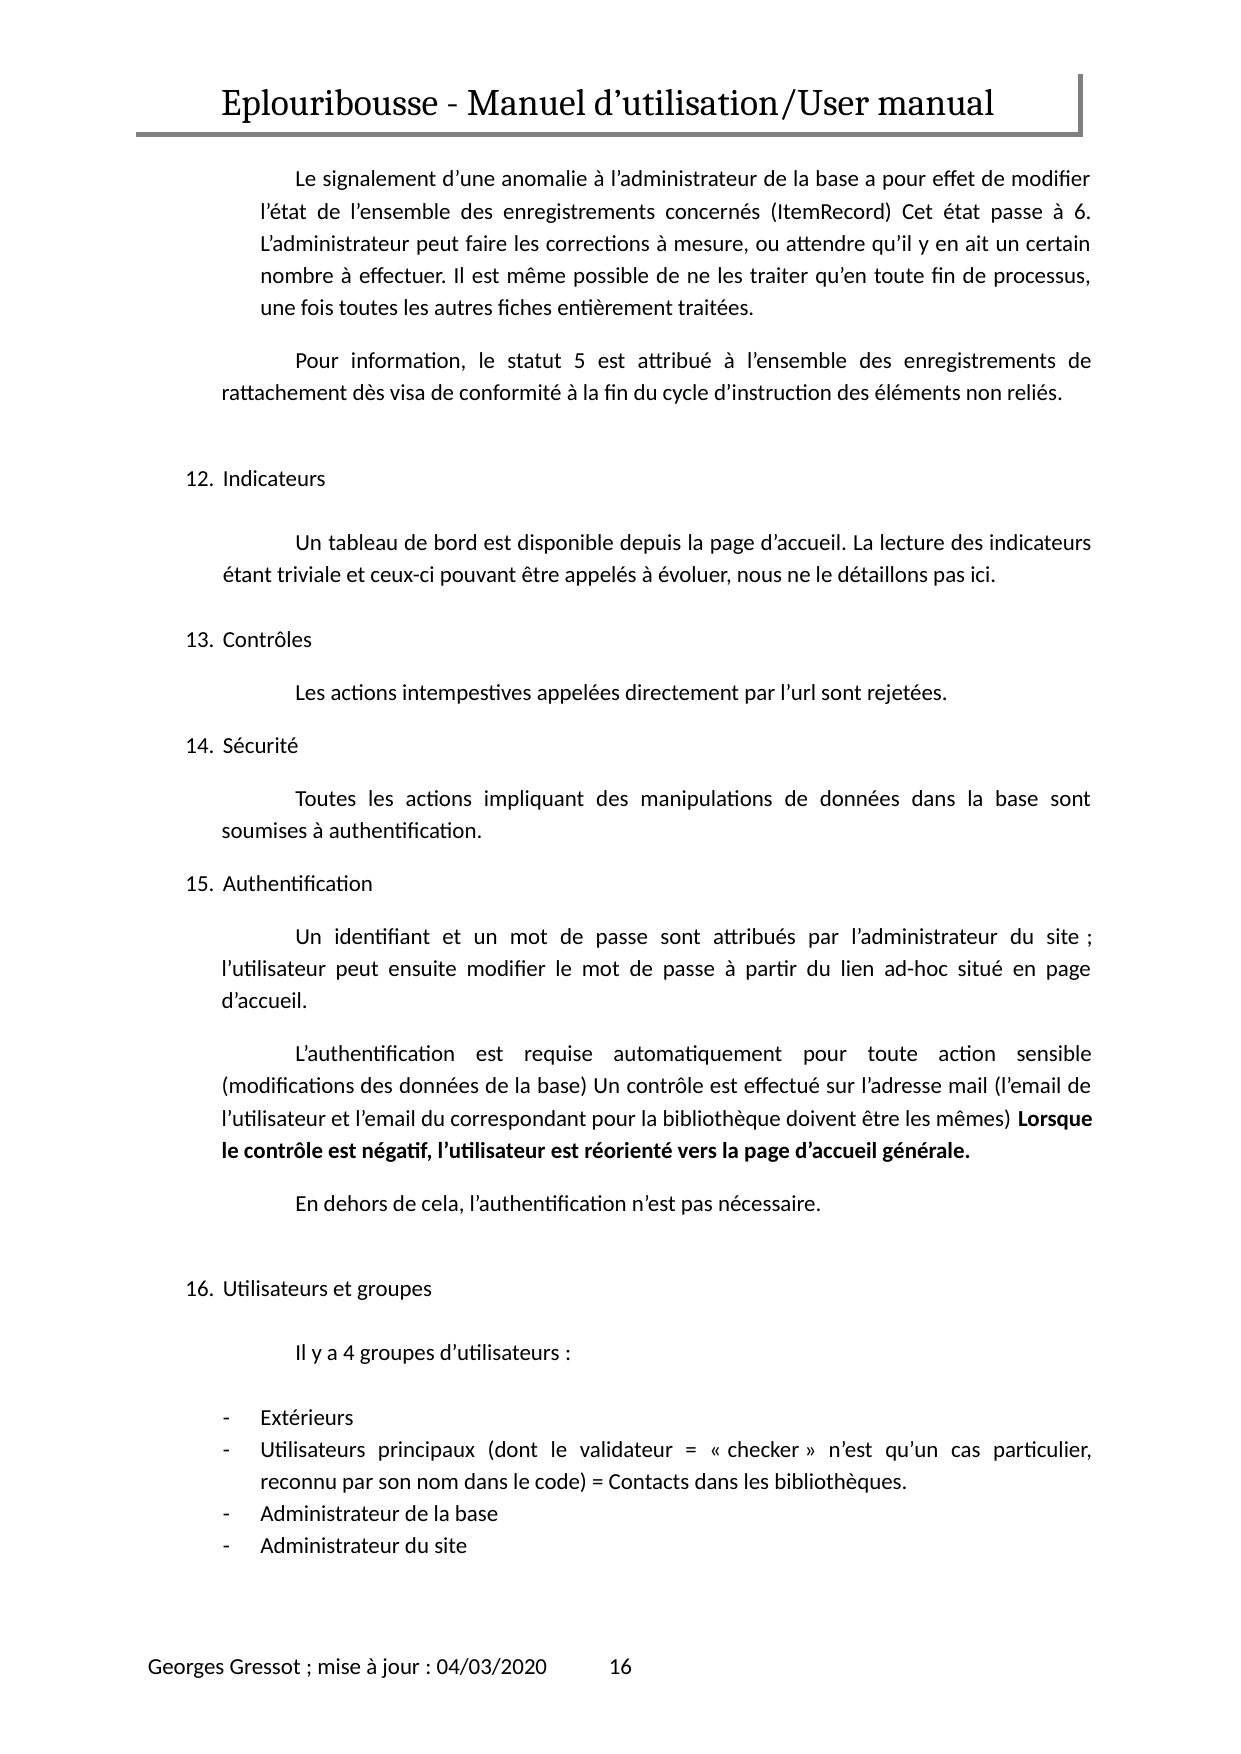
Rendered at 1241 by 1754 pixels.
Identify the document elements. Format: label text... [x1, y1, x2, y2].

list Extérieurs [223, 1403, 1093, 1431]
list Authentification [185, 869, 1093, 897]
list Administrateur du site [223, 1532, 1093, 1560]
text L’authentification est requise automatiquement pour toute action sensible (modifications des données de la base) Un contrôle est effectué sur l’adresse mail (l’email de l’utilisateur et l’email du correspondant pour la bibliothèque doivent être les mêmes) Lorsque le contrôle est négatif, l’utilisateur est réorienté vers la page d’accueil générale. [221, 1039, 1093, 1164]
list Contrôles [185, 625, 1093, 653]
list Le signalement d’une anomalie à l’administrateur de la base a pour effet de modifier l’état de l’ensemble des enregistrements concernés (ItemRecord) Cet état passe à 6. L’administrateur peut faire les corrections à mesure, ou attendre qu’il y en ait un certain nombre à effectuer. Il est même possible de ne les traiter qu’en toute fin de processus, une fois toutes les autres fiches entièrement traitées. [260, 164, 1093, 321]
text Les actions intempestives appelées directement par l’url sont rejetées. [221, 678, 1093, 706]
text Toutes les actions impliquant des manipulations de données dans la base sont soumises à authentification. [221, 784, 1093, 844]
list Un tableau de bord est disponible depuis la page d’accueil. La lecture des indicateurs étant triviale et ceux-ci pouvant être appelés à évoluer, nous ne le détaillons pas ici. [223, 528, 1093, 588]
list Il y a 4 groupes d’utilisateurs : [295, 1338, 1093, 1367]
list Utilisateurs et groupes [185, 1274, 1093, 1302]
list Sécurité [185, 731, 1093, 759]
text En dehors de cela, l’authentification n’est pas nécessaire. [221, 1189, 1093, 1217]
list Utilisateurs principaux (dont le validateur = « checker » n’est qu’un cas particulier, reconnu par son nom dans le code) = Contacts dans les bibliothèques. [223, 1435, 1093, 1495]
text Pour information, le statut 5 est attribué à l’ensemble des enregistrements de rattachement dès visa de conformité à la fin du cycle d’instruction des éléments non reliés. [221, 346, 1093, 407]
list Administrateur de la base [223, 1499, 1093, 1527]
list Indicateurs [185, 464, 1093, 492]
text Un identifiant et un mot de passe sont attribués par l’administrateur du site ; l’utilisateur peut ensuite modifier le mot de passe à partir du lien ad-hoc situé en page d’accueil. [221, 922, 1093, 1014]
